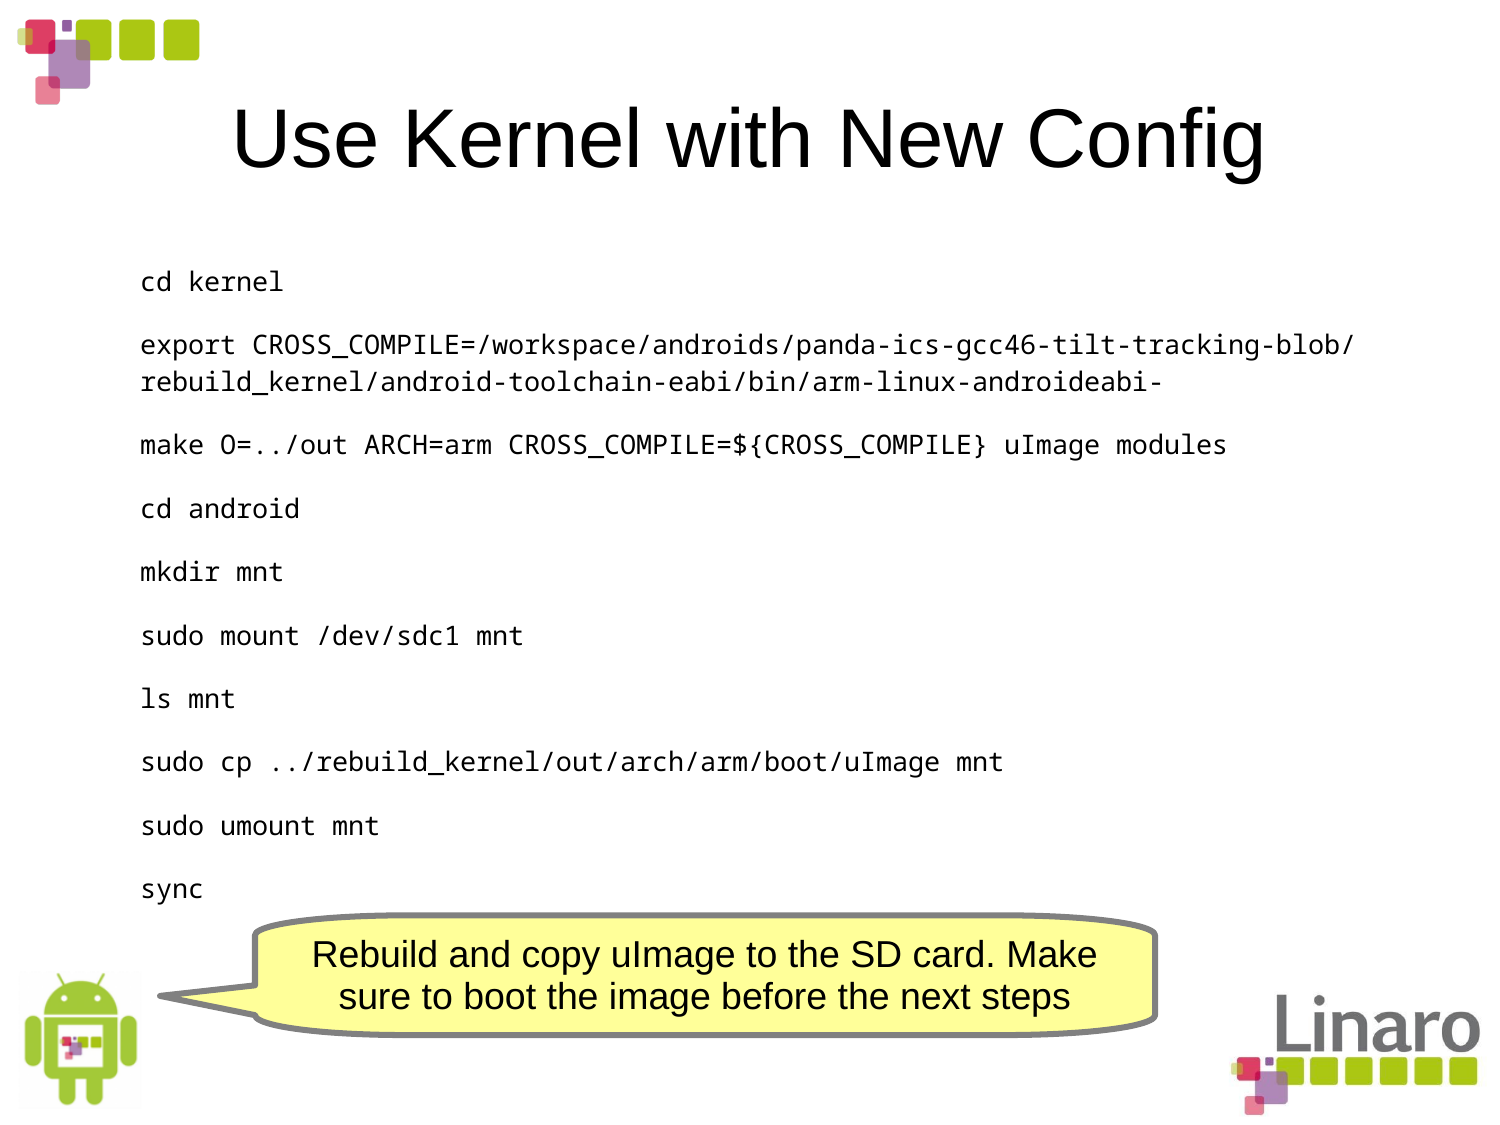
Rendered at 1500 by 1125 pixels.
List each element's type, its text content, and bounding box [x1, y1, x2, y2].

picture [18, 971, 142, 1109]
picture [1219, 986, 1491, 1123]
text_box Rebuild and copy uImage to the SD card. Make sure to boot the image before the next steps [160, 916, 1156, 1036]
picture [16, 12, 205, 121]
list cd kernel export CROSS_COMPILE=/workspace/androids/panda-ics-gcc46-tilt-tracking-blob/rebuild_kernel/android-toolchain-eabi/bin/arm-linux-androideabi- make O=../out ARCH=arm CROSS_COMPILE=${CROSS_COMPILE} uImage modules cd android mkdir mnt sudo mount /dev/sdc1 mnt ls mnt sudo cp ../rebuild_kernel/out/arch/arm/boot/uImage mnt sudo umount mnt sync [75, 263, 1425, 916]
title Use Kernel with New Config [74, 44, 1425, 233]
